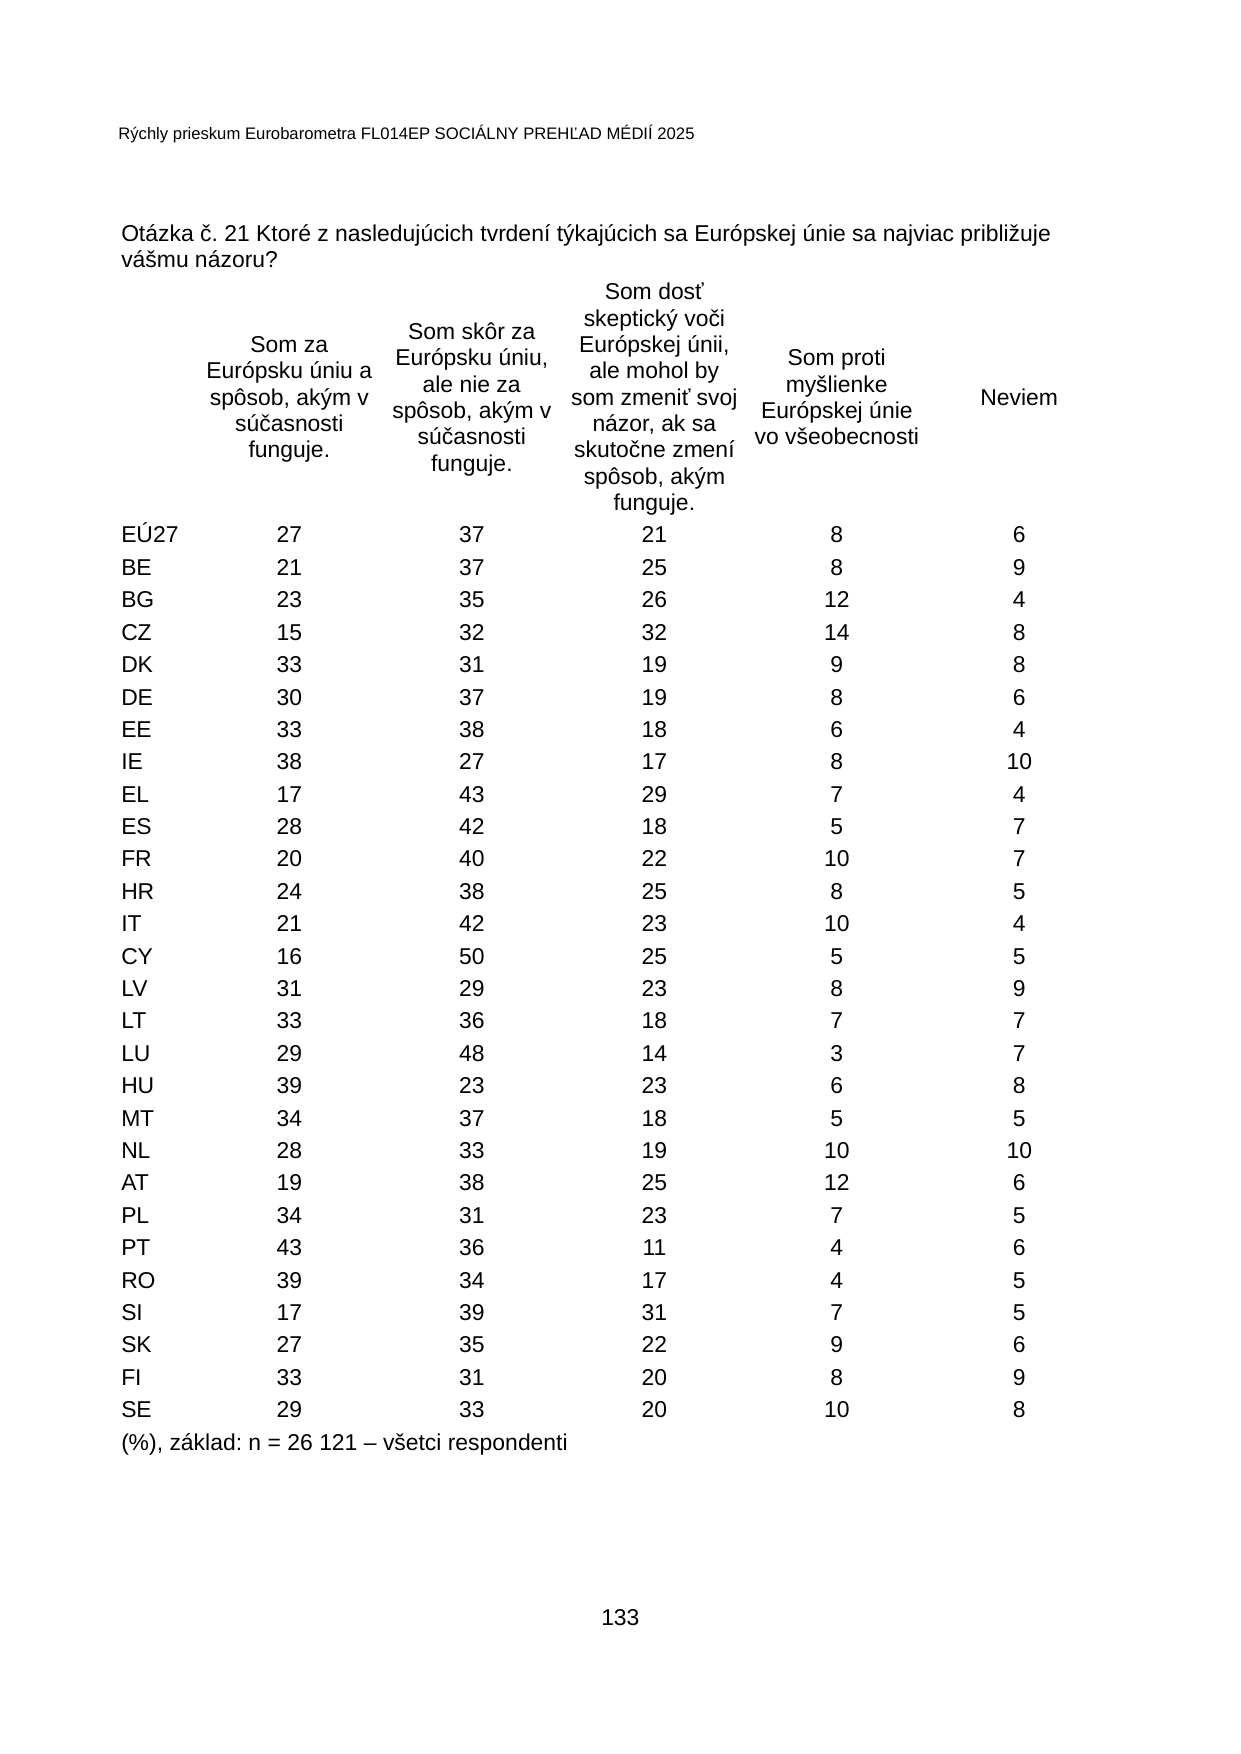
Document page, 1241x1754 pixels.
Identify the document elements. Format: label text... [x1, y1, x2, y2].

table_cell 17 [563, 745, 745, 778]
table_cell 25 [563, 1166, 745, 1199]
table_cell 48 [380, 1037, 563, 1069]
table_cell 35 [380, 583, 563, 616]
table_cell 8 [928, 616, 1110, 648]
table_cell 6 [928, 1166, 1110, 1199]
table_cell 23 [563, 1069, 745, 1102]
table_cell EÚ27 [118, 519, 198, 551]
table_cell 29 [380, 972, 563, 1004]
table_cell 19 [563, 648, 745, 680]
table_cell CY [118, 940, 198, 972]
table_cell 5 [928, 1264, 1110, 1296]
table_cell 35 [380, 1328, 563, 1361]
table_cell 5 [745, 810, 928, 842]
table_cell 26 [563, 583, 745, 616]
table_cell 19 [563, 1134, 745, 1166]
table_cell 6 [928, 680, 1110, 713]
table_cell 4 [928, 713, 1110, 745]
table_cell 8 [745, 551, 928, 583]
table_cell 34 [198, 1199, 380, 1231]
table_cell 22 [563, 843, 745, 875]
table_cell 31 [380, 648, 563, 680]
table_cell 15 [198, 616, 380, 648]
table_cell Neviem [928, 275, 1110, 518]
table_cell 37 [380, 1102, 563, 1134]
table_cell 29 [563, 778, 745, 810]
table_cell 6 [745, 713, 928, 745]
table_cell LT [118, 1004, 198, 1037]
table_cell 10 [745, 907, 928, 939]
table_cell 18 [563, 810, 745, 842]
table_cell BG [118, 583, 198, 616]
table_cell 7 [928, 843, 1110, 875]
table_cell 37 [380, 551, 563, 583]
table_cell 34 [198, 1102, 380, 1134]
table_cell 38 [380, 713, 563, 745]
table_cell 9 [745, 1328, 928, 1361]
table_cell 31 [563, 1296, 745, 1328]
table_cell 25 [563, 940, 745, 972]
table_cell 36 [380, 1004, 563, 1037]
table_cell BE [118, 551, 198, 583]
table_cell 5 [928, 1102, 1110, 1134]
table_cell 14 [563, 1037, 745, 1069]
table_cell 5 [745, 940, 928, 972]
table_cell 20 [563, 1393, 745, 1426]
table_cell Som proti myšlienke Európskej únie vo všeobecnosti [745, 275, 928, 518]
table_cell 17 [198, 1296, 380, 1328]
table_cell 18 [563, 713, 745, 745]
table_cell LV [118, 972, 198, 1004]
table_cell 23 [563, 1199, 745, 1231]
table_cell 9 [928, 972, 1110, 1004]
table_cell 31 [380, 1361, 563, 1393]
table_cell 23 [198, 583, 380, 616]
table_cell 17 [563, 1264, 745, 1296]
table_cell 4 [928, 778, 1110, 810]
table_cell 21 [198, 907, 380, 939]
table_cell IT [118, 907, 198, 939]
table_cell 27 [198, 1328, 380, 1361]
table_cell DK [118, 648, 198, 680]
table_cell 4 [745, 1231, 928, 1263]
table_cell 21 [198, 551, 380, 583]
table_cell 38 [198, 745, 380, 778]
table_cell 5 [928, 940, 1110, 972]
table_cell SI [118, 1296, 198, 1328]
table_cell PL [118, 1199, 198, 1231]
table_cell 42 [380, 810, 563, 842]
table_cell 50 [380, 940, 563, 972]
table_cell 8 [745, 519, 928, 551]
table_cell 10 [928, 1134, 1110, 1166]
table_cell 23 [380, 1069, 563, 1102]
table_cell 8 [745, 875, 928, 907]
table_cell FR [118, 843, 198, 875]
table_cell 9 [745, 648, 928, 680]
table_cell 39 [198, 1264, 380, 1296]
table_cell 25 [563, 875, 745, 907]
table_cell CZ [118, 616, 198, 648]
table_cell 7 [745, 1004, 928, 1037]
table_cell 10 [745, 843, 928, 875]
table_cell 39 [380, 1296, 563, 1328]
table_cell 6 [745, 1069, 928, 1102]
table_cell 8 [745, 680, 928, 713]
table_cell 33 [380, 1393, 563, 1426]
table_cell 5 [745, 1102, 928, 1134]
table_cell 32 [380, 616, 563, 648]
table_cell Som skôr za Európsku úniu, ale nie za spôsob, akým v súčasnosti funguje. [380, 275, 563, 518]
table_cell 12 [745, 583, 928, 616]
table_cell 7 [745, 1296, 928, 1328]
table_cell 19 [563, 680, 745, 713]
table_cell 9 [928, 551, 1110, 583]
table_cell RO [118, 1264, 198, 1296]
table_cell 4 [928, 583, 1110, 616]
table_cell 37 [380, 680, 563, 713]
table_cell NL [118, 1134, 198, 1166]
table_cell 10 [745, 1134, 928, 1166]
table_cell Som dosť skeptický voči Európskej únii, ale mohol by som zmeniť svoj názor, ak sa skutočne zmení spôsob, akým funguje. [563, 275, 745, 518]
table_cell 33 [380, 1134, 563, 1166]
table_cell 25 [563, 551, 745, 583]
table_cell 27 [380, 745, 563, 778]
table_cell 29 [198, 1393, 380, 1426]
table_cell 19 [198, 1166, 380, 1199]
table_cell 7 [928, 810, 1110, 842]
table_cell 39 [198, 1069, 380, 1102]
table_cell 23 [563, 972, 745, 1004]
table_cell 29 [198, 1037, 380, 1069]
table_cell 5 [928, 1296, 1110, 1328]
table_cell 10 [928, 745, 1110, 778]
table_cell 28 [198, 1134, 380, 1166]
table_cell 33 [198, 713, 380, 745]
table_cell Som za Európsku úniu a spôsob, akým v súčasnosti funguje. [198, 275, 380, 518]
table_cell 36 [380, 1231, 563, 1263]
table_cell 5 [928, 1199, 1110, 1231]
table_cell SK [118, 1328, 198, 1361]
table_cell 3 [745, 1037, 928, 1069]
table_cell 11 [563, 1231, 745, 1263]
table_cell LU [118, 1037, 198, 1069]
table_cell DE [118, 680, 198, 713]
table_cell 42 [380, 907, 563, 939]
table_cell 38 [380, 875, 563, 907]
table_cell EE [118, 713, 198, 745]
table_cell 20 [198, 843, 380, 875]
table_cell 37 [380, 519, 563, 551]
table_cell 6 [928, 519, 1110, 551]
table_cell 33 [198, 648, 380, 680]
table_cell 27 [198, 519, 380, 551]
table_cell PT [118, 1231, 198, 1263]
table_cell 4 [745, 1264, 928, 1296]
table_cell 12 [745, 1166, 928, 1199]
table_cell 8 [928, 1069, 1110, 1102]
table_cell 9 [928, 1361, 1110, 1393]
table_cell EL [118, 778, 198, 810]
table_cell [118, 275, 198, 518]
table_cell 38 [380, 1166, 563, 1199]
table_cell FI [118, 1361, 198, 1393]
table_cell 8 [928, 1393, 1110, 1426]
table_cell 21 [563, 519, 745, 551]
table_cell 5 [928, 875, 1110, 907]
table_cell 7 [928, 1004, 1110, 1037]
table_cell 23 [563, 907, 745, 939]
table_cell 10 [745, 1393, 928, 1426]
table_cell MT [118, 1102, 198, 1134]
table_cell 28 [198, 810, 380, 842]
table_cell HU [118, 1069, 198, 1102]
table_cell IE [118, 745, 198, 778]
table_cell 34 [380, 1264, 563, 1296]
table_cell 30 [198, 680, 380, 713]
table_cell 16 [198, 940, 380, 972]
table_cell 31 [198, 972, 380, 1004]
table_cell 17 [198, 778, 380, 810]
table_cell 6 [928, 1328, 1110, 1361]
table_cell 18 [563, 1004, 745, 1037]
table_cell 14 [745, 616, 928, 648]
table_cell AT [118, 1166, 198, 1199]
table_cell 7 [928, 1037, 1110, 1069]
table_cell 18 [563, 1102, 745, 1134]
table_cell 8 [928, 648, 1110, 680]
table_cell 7 [745, 1199, 928, 1231]
table_cell (%), základ: n = 26 121 – všetci respondenti [118, 1426, 1110, 1458]
table_cell 6 [928, 1231, 1110, 1263]
table_header Otázka č. 21 Ktoré z nasledujúcich tvrdení týkajúcich sa Európskej únie sa najviac približuje vášmu názoru? [118, 217, 1110, 275]
table_cell 24 [198, 875, 380, 907]
table_cell 33 [198, 1004, 380, 1037]
table_cell 8 [745, 745, 928, 778]
table_cell 31 [380, 1199, 563, 1231]
table_cell 20 [563, 1361, 745, 1393]
table_cell 43 [380, 778, 563, 810]
table_cell ES [118, 810, 198, 842]
table_cell 7 [745, 778, 928, 810]
table_cell 8 [745, 972, 928, 1004]
table_cell 40 [380, 843, 563, 875]
table_cell 4 [928, 907, 1110, 939]
table_cell 22 [563, 1328, 745, 1361]
table_cell SE [118, 1393, 198, 1426]
table_cell HR [118, 875, 198, 907]
table_cell 43 [198, 1231, 380, 1263]
table_cell 32 [563, 616, 745, 648]
table_cell 8 [745, 1361, 928, 1393]
table_cell 33 [198, 1361, 380, 1393]
